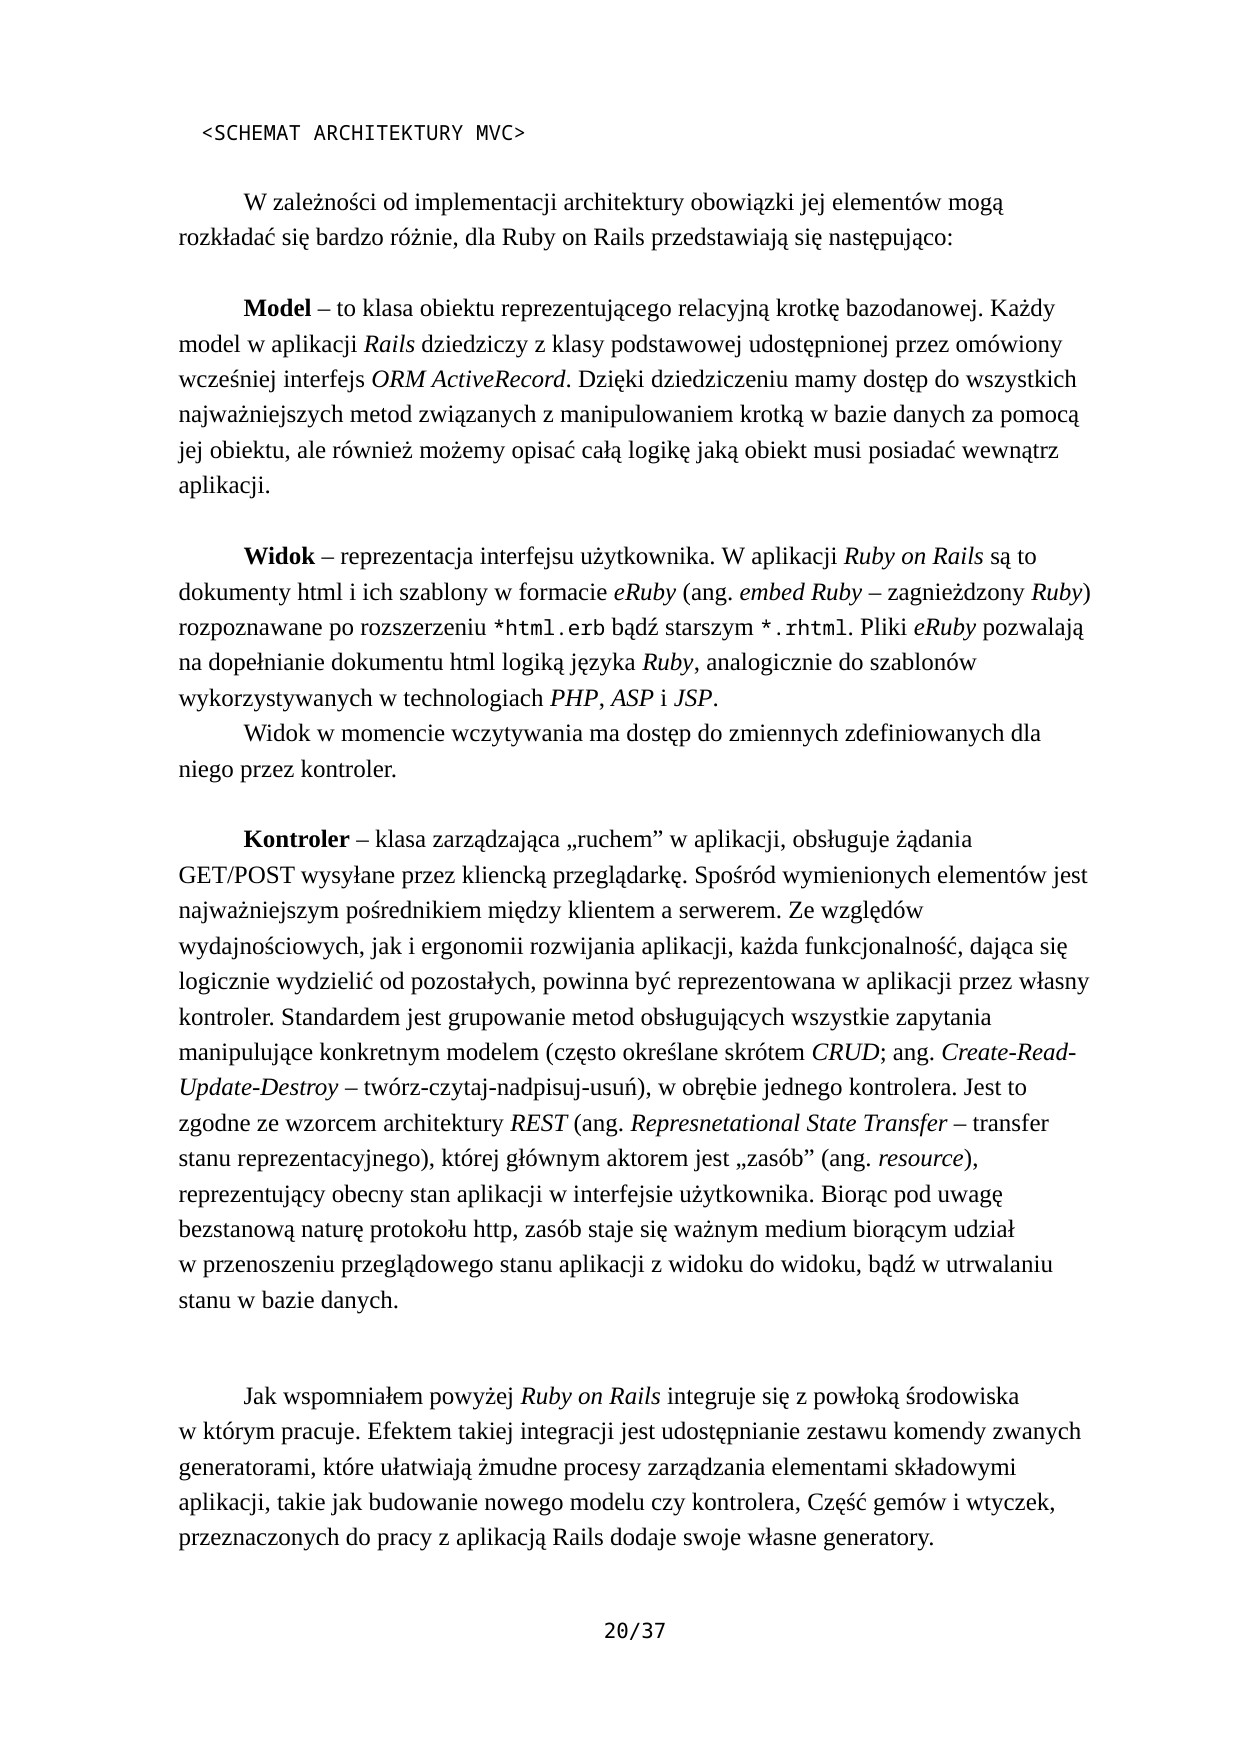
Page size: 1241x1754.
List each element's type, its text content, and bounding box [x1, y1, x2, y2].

text Model – to klasa obiektu reprezentującego relacyjną krotkę bazodanowej. Każdy model w aplikacji Rails dziedziczy z klasy podstawowej udostępnionej przez omówiony wcześniej interfejs ORM ActiveRecord. Dzięki dziedziczeniu mamy dostęp do wszystkich najważniejszych metod związanych z manipulowaniem krotką w bazie danych za pomocą jej obiektu, ale również możemy opisać całą logikę jaką obiekt musi posiadać wewnątrz aplikacji. [178, 288, 1093, 501]
text Widok – reprezentacja interfejsu użytkownika. W aplikacji Ruby on Rails są to dokumenty html i ich szablony w formacie eRuby (ang. embed Ruby – zagnieżdzony Ruby) rozpoznawane po rozszerzeniu *html.erb bądź starszym *.rhtml. Pliki eRuby pozwalają na dopełnianie dokumentu html logiką języka Ruby, analogicznie do szablonów wykorzystywanych w technologiach PHP, ASP i JSP. [178, 536, 1093, 713]
text Widok w momencie wczytywania ma dostęp do zmiennych zdefiniowanych dla niego przez kontroler. [178, 713, 1093, 784]
text <SCHEMAT ARCHITEKTURY MVC> [189, 118, 1093, 147]
text W zależności od implementacji architektury obowiązki jej elementów mogą rozkładać się bardzo różnie, dla Ruby on Rails przedstawiają się następująco: [178, 182, 1093, 253]
text Kontroler – klasa zarządzająca „ruchem” w aplikacji, obsługuje żądania GET/POST wysyłane przez kliencką przeglądarkę. Spośród wymienionych elementów jest najważniejszym pośrednikiem między klientem a serwerem. Ze względów wydajnościowych, jak i ergonomii rozwijania aplikacji, każda funkcjonalność, dająca się logicznie wydzielić od pozostałych, powinna być reprezentowana w aplikacji przez własny kontroler. Standardem jest grupowanie metod obsługujących wszystkie zapytania manipulujące konkretnym modelem (często określane skrótem CRUD; ang. Create-Read-Update-Destroy – twórz-czytaj-nadpisuj-usuń), w obrębie jednego kontrolera. Jest to zgodne ze wzorcem architektury REST (ang. Represnetational State Transfer – transfer stanu reprezentacyjnego), której głównym aktorem jest „zasób” (ang. resource), reprezentujący obecny stan aplikacji w interfejsie użytkownika. Biorąc pod uwagę bezstanową naturę protokołu http, zasób staje się ważnym medium biorącym udział w przenoszeniu przeglądowego stanu aplikacji z widoku do widoku, bądź w utrwalaniu stanu w bazie danych. [178, 819, 1093, 1315]
text Jak wspomniałem powyżej Ruby on Rails integruje się z powłoką środowiska w którym pracuje. Efektem takiej integracji jest udostępnianie zestawu komendy zwanych generatorami, które ułatwiają żmudne procesy zarządzania elementami składowymi aplikacji, takie jak budowanie nowego modelu czy kontrolera, Część gemów i wtyczek, przeznaczonych do pracy z aplikacją Rails dodaje swoje własne generatory. [178, 1376, 1093, 1553]
